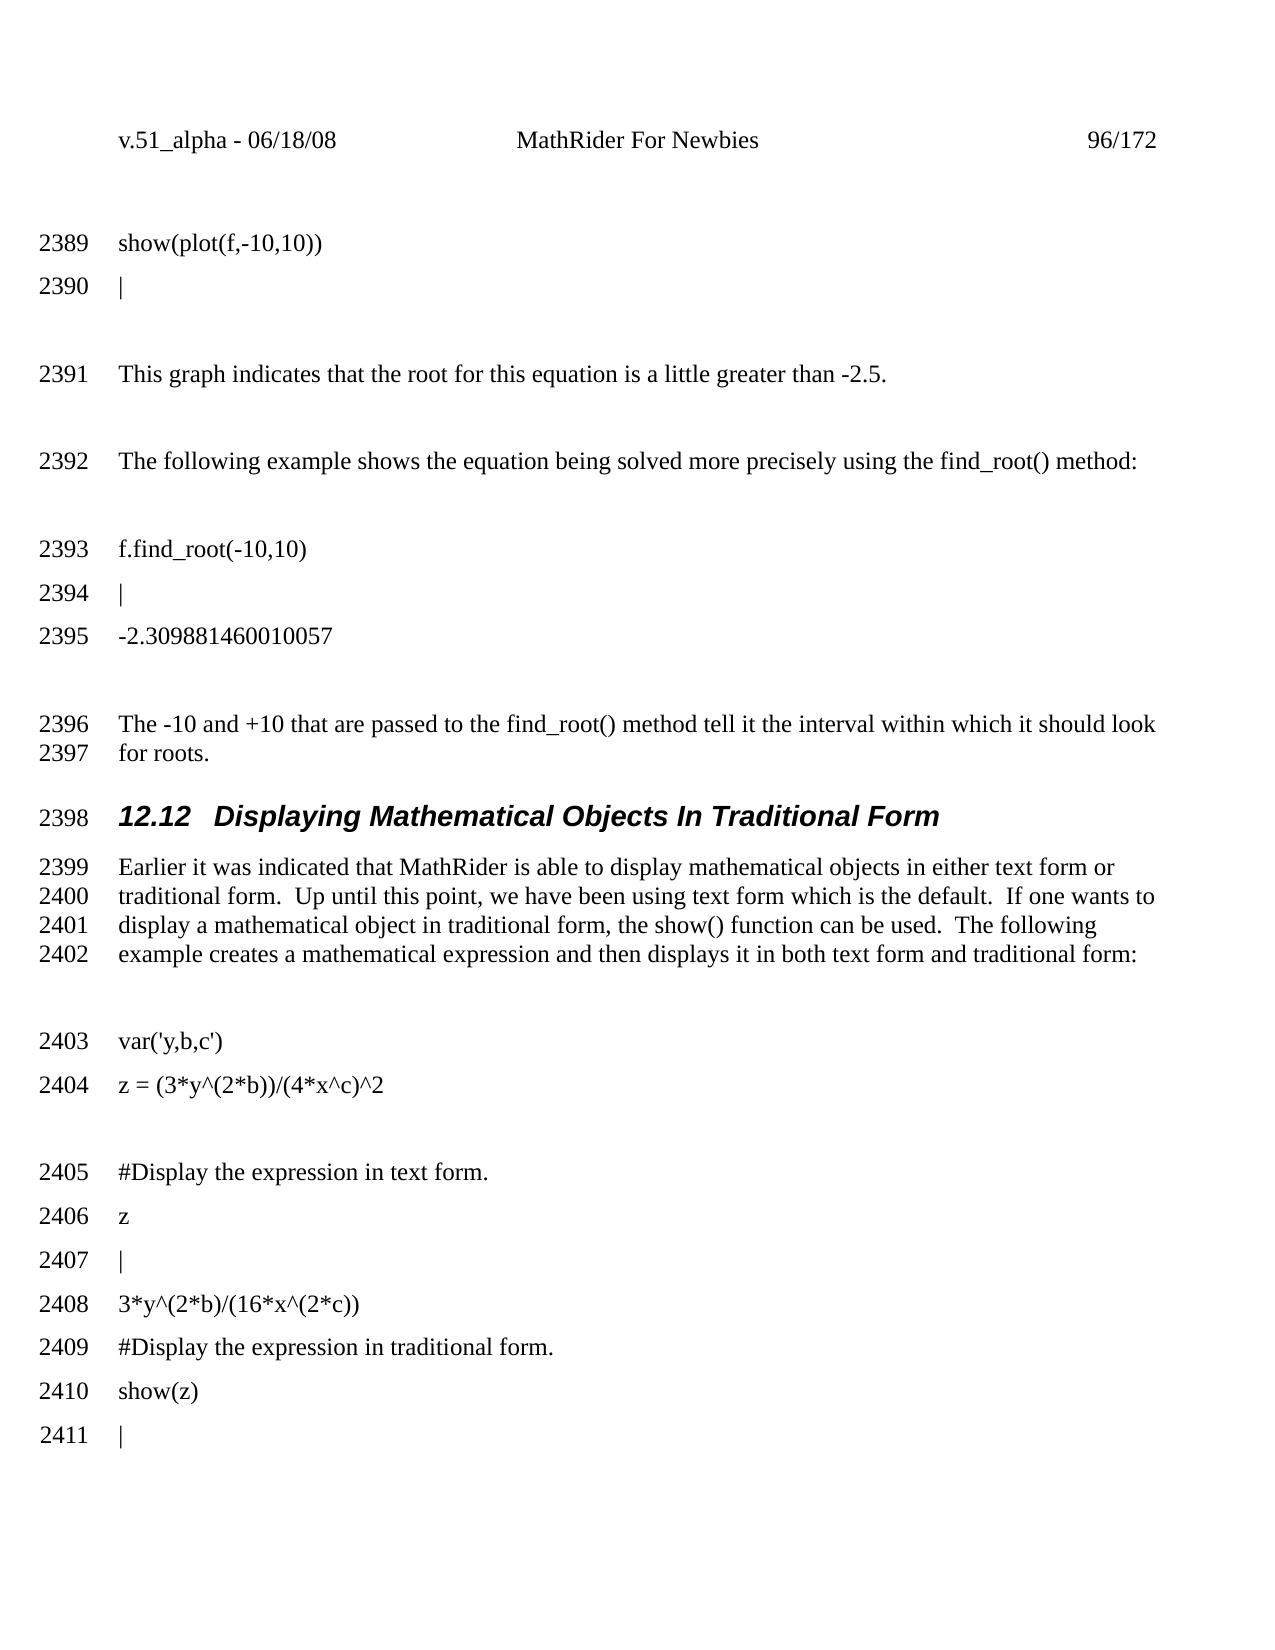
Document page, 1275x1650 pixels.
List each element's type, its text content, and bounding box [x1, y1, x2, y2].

text The -10 and +10 that are passed to the find_root() method tell it the interval within which it should look for roots. [118, 709, 1157, 766]
text Earlier it was indicated that MathRider is able to display mathematical objects in either text form or traditional form. Up until this point, we have been using text form which is the default. If one wants to display a mathematical object in traditional form, the show() function can be used. The following example creates a mathematical expression and then displays it in both text form and traditional form: [118, 852, 1157, 967]
text f.find_root(-10,10) [118, 534, 1157, 563]
text show(plot(f,-10,10)) [118, 228, 1157, 256]
text | [118, 1420, 1157, 1449]
text The following example shows the equation being solved more precisely using the find_root() method: [118, 446, 1157, 475]
text -2.309881460010057 [118, 621, 1157, 650]
text var('y,b,c') [118, 1026, 1157, 1055]
text | [118, 1245, 1157, 1274]
text #Display the expression in text form. [118, 1157, 1157, 1186]
text | [118, 271, 1157, 300]
text show(z) [118, 1376, 1157, 1405]
subtitle Displaying Mathematical Objects In Traditional Form [118, 799, 1157, 832]
text #Display the expression in traditional form. [118, 1332, 1157, 1361]
text | [118, 578, 1157, 606]
text This graph indicates that the root for this equation is a little greater than -2.5. [118, 359, 1157, 388]
text 3*y^(2*b)/(16*x^(2*c)) [118, 1289, 1157, 1317]
text z [118, 1201, 1157, 1230]
text z = (3*y^(2*b))/(4*x^c)^2 [118, 1070, 1157, 1099]
